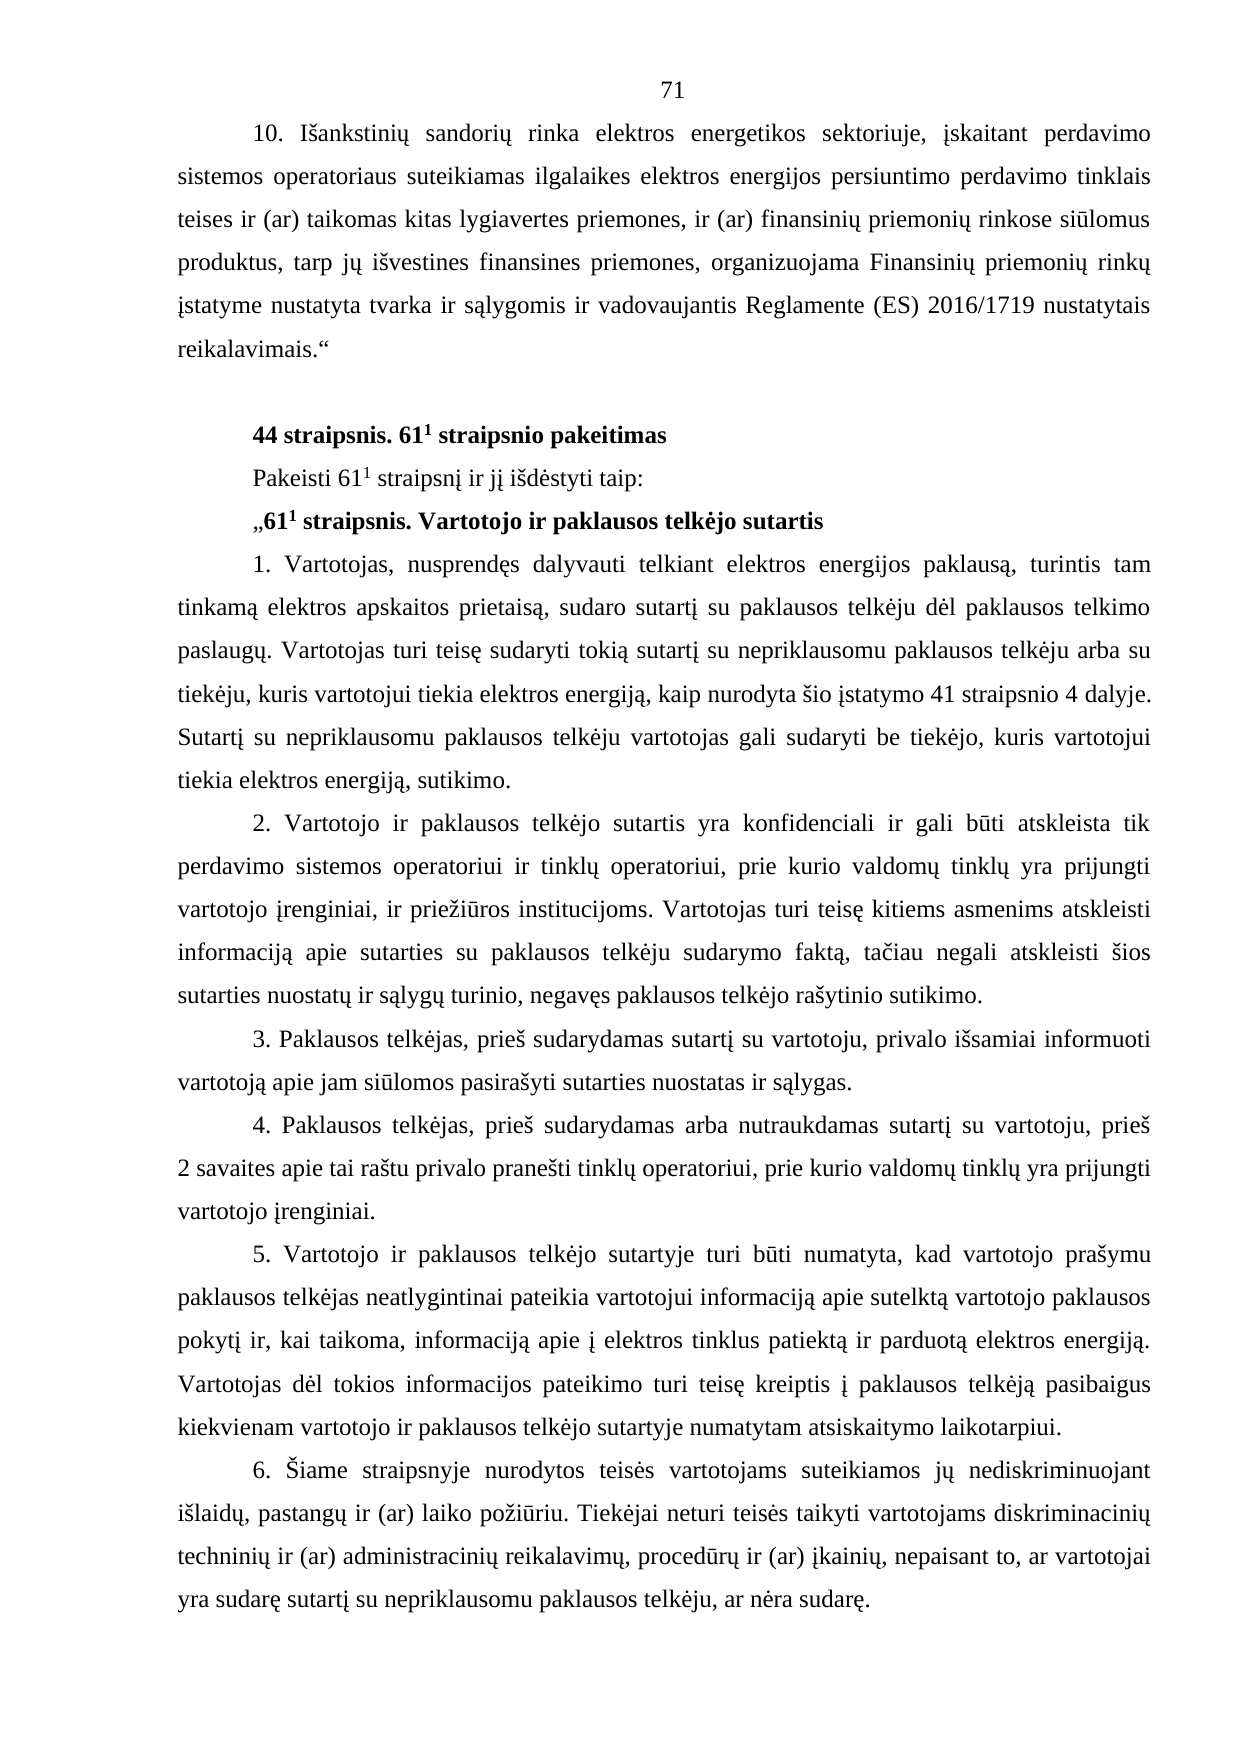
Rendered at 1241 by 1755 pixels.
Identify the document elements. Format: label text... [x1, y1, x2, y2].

text 4. Paklausos telkėjas, prieš sudarydamas arba nutraukdamas sutartį su vartotoju, prieš 2 savaites apie tai raštu privalo pranešti tinklų operatoriui, prie kurio valdomų tinklų yra prijungti vartotojo įrenginiai. [177, 1110, 1152, 1225]
text 6. Šiame straipsnyje nurodytos teisės vartotojams suteikiamos jų nediskriminuojant išlaidų, pastangų ir (ar) laiko požiūriu. Tiekėjai neturi teisės taikyti vartotojams diskriminacinių techninių ir (ar) administracinių reikalavimų, procedūrų ir (ar) įkainių, nepaisant to, ar vartotojai yra sudarę sutartį su nepriklausomu paklausos telkėju, ar nėra sudarę. [177, 1455, 1152, 1613]
text 10. Išankstinių sandorių rinka elektros energetikos sektoriuje, įskaitant perdavimo sistemos operatoriaus suteikiamas ilgalaikes elektros energijos persiuntimo perdavimo tinklais teises ir (ar) taikomas kitas lygiavertes priemones, ir (ar) finansinių priemonių rinkose siūlomus produktus, tarp jų išvestines finansines priemones, organizuojama Finansinių priemonių rinkų įstatyme nustatyta tvarka ir sąlygomis ir vadovaujantis Reglamente (ES) 2016/1719 nustatytais reikalavimais.“ [177, 118, 1152, 362]
text Pakeisti 611 straipsnį ir jį išdėstyti taip: [177, 463, 1152, 492]
text 3. Paklausos telkėjas, prieš sudarydamas sutartį su vartotoju, privalo išsamiai informuoti vartotoją apie jam siūlomos pasirašyti sutarties nuostatas ir sąlygas. [177, 1024, 1152, 1096]
text „611 straipsnis. Vartotojo ir paklausos telkėjo sutartis [177, 506, 1152, 535]
text 1. Vartotojas, nusprendęs dalyvauti telkiant elektros energijos paklausą, turintis tam tinkamą elektros apskaitos prietaisą, sudaro sutartį su paklausos telkėju dėl paklausos telkimo paslaugų. Vartotojas turi teisę sudaryti tokią sutartį su nepriklausomu paklausos telkėju arba su tiekėju, kuris vartotojui tiekia elektros energiją, kaip nurodyta šio įstatymo 41 straipsnio 4 dalyje. Sutartį su nepriklausomu paklausos telkėju vartotojas gali sudaryti be tiekėjo, kuris vartotojui tiekia elektros energiją, sutikimo. [177, 549, 1152, 794]
text 44 straipsnis. 611 straipsnio pakeitimas [177, 420, 1152, 449]
text 2. Vartotojo ir paklausos telkėjo sutartis yra konfidenciali ir gali būti atskleista tik perdavimo sistemos operatoriui ir tinklų operatoriui, prie kurio valdomų tinklų yra prijungti vartotojo įrenginiai, ir priežiūros institucijoms. Vartotojas turi teisę kitiems asmenims atskleisti informaciją apie sutarties su paklausos telkėju sudarymo faktą, tačiau negali atskleisti šios sutarties nuostatų ir sąlygų turinio, negavęs paklausos telkėjo rašytinio sutikimo. [177, 808, 1152, 1009]
text 5. Vartotojo ir paklausos telkėjo sutartyje turi būti numatyta, kad vartotojo prašymu paklausos telkėjas neatlygintinai pateikia vartotojui informaciją apie sutelktą vartotojo paklausos pokytį ir, kai taikoma, informaciją apie į elektros tinklus patiektą ir parduotą elektros energiją. Vartotojas dėl tokios informacijos pateikimo turi teisę kreiptis į paklausos telkėją pasibaigus kiekvienam vartotojo ir paklausos telkėjo sutartyje numatytam atsiskaitymo laikotarpiui. [177, 1239, 1152, 1441]
